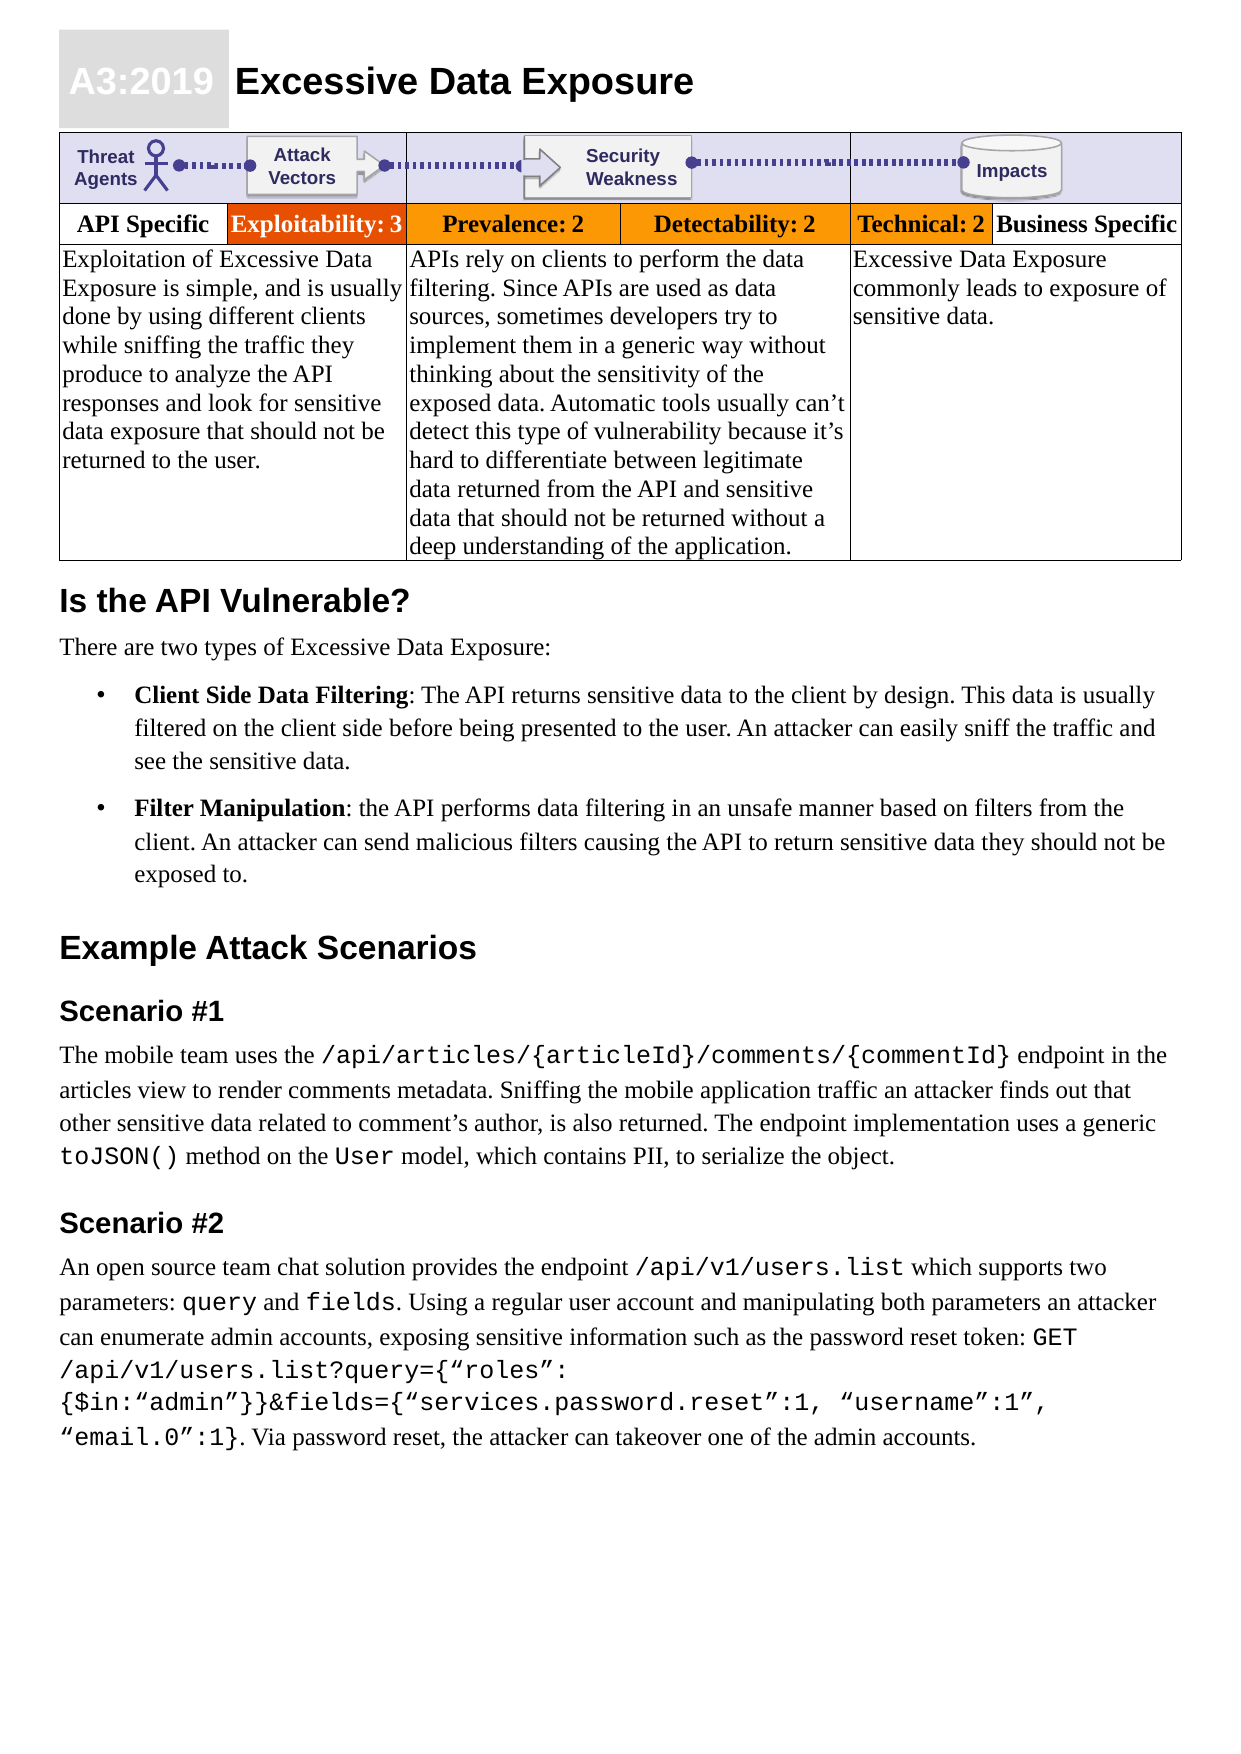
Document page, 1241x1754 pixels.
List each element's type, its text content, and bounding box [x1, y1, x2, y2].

text The mobile team uses the /api/articles/{articleId}/comments/{commentId} endpoint in the articles view to render comments metadata. Sniffing the mobile application traffic an attacker finds out that other sensitive data related to comment’s author, is also returned. The endpoint implementation uses a generic toJSON() method on the User model, which contains PII, to serialize the object. [59, 1040, 1181, 1172]
table_cell Exploitation of Excessive Data Exposure is simple, and is usually done by using different clients while sniffing the traffic they produce to analyze the API responses and look for sensitive data exposure that should not be returned to the user. [60, 245, 406, 560]
text An open source team chat solution provides the endpoint /api/v1/users.list which supports two parameters: query and fields. Using a regular user account and manipulating both parameters an attacker can enumerate admin accounts, exposing sensitive information such as the password reset token: GET /api/v1/users.list?query={“roles”:{$in:“admin”}}&fields={“services.password.reset”:1, “username”:1”, “email.0”:1}. Via password reset, the attacker can takeover one of the admin accounts. [59, 1252, 1181, 1453]
table_cell Excessive Data Exposure commonly leads to exposure of sensitive data. [851, 245, 1181, 560]
subtitle Scenario #1 [59, 994, 1181, 1027]
subtitle Scenario #2 [59, 1206, 1181, 1239]
table_header [620, 133, 850, 203]
table_cell Prevalence: 2 [407, 204, 620, 244]
subtitle Is the API Vulnerable? [59, 581, 1181, 620]
table_cell Detectability: 2 [621, 204, 850, 244]
table_header [407, 133, 620, 203]
table_cell Exploitability: 3 [228, 204, 406, 244]
table_header [227, 133, 406, 203]
table_header [60, 133, 227, 203]
table_cell APIs rely on clients to perform the data filtering. Since APIs are used as data sources, sometimes developers try to implement them in a generic way without thinking about the sensitivity of the exposed data. Automatic tools usually can’t detect this type of vulnerability because it’s hard to differentiate between legitimate data returned from the API and sensitive data that should not be returned without a deep understanding of the application. [407, 245, 850, 560]
table_header [992, 133, 1181, 203]
table_header [851, 133, 992, 203]
table_cell Technical: 2 [851, 204, 992, 244]
list Client Side Data Filtering: The API returns sensitive data to the client by design. This data is usually filtered on the client side before being presented to the user. An attacker can easily sniff the traffic and see the sensitive data. [97, 680, 1181, 775]
text There are two types of Excessive Data Exposure: [59, 632, 1181, 661]
subtitle Example Attack Scenarios [59, 928, 1181, 967]
list Filter Manipulation: the API performs data filtering in an unsafe manner based on filters from the client. An attacker can send malicious filters causing the API to return sensitive data they should not be exposed to. [97, 793, 1181, 888]
table_cell API Specific [60, 204, 227, 244]
table_cell Business Specific [993, 204, 1181, 244]
